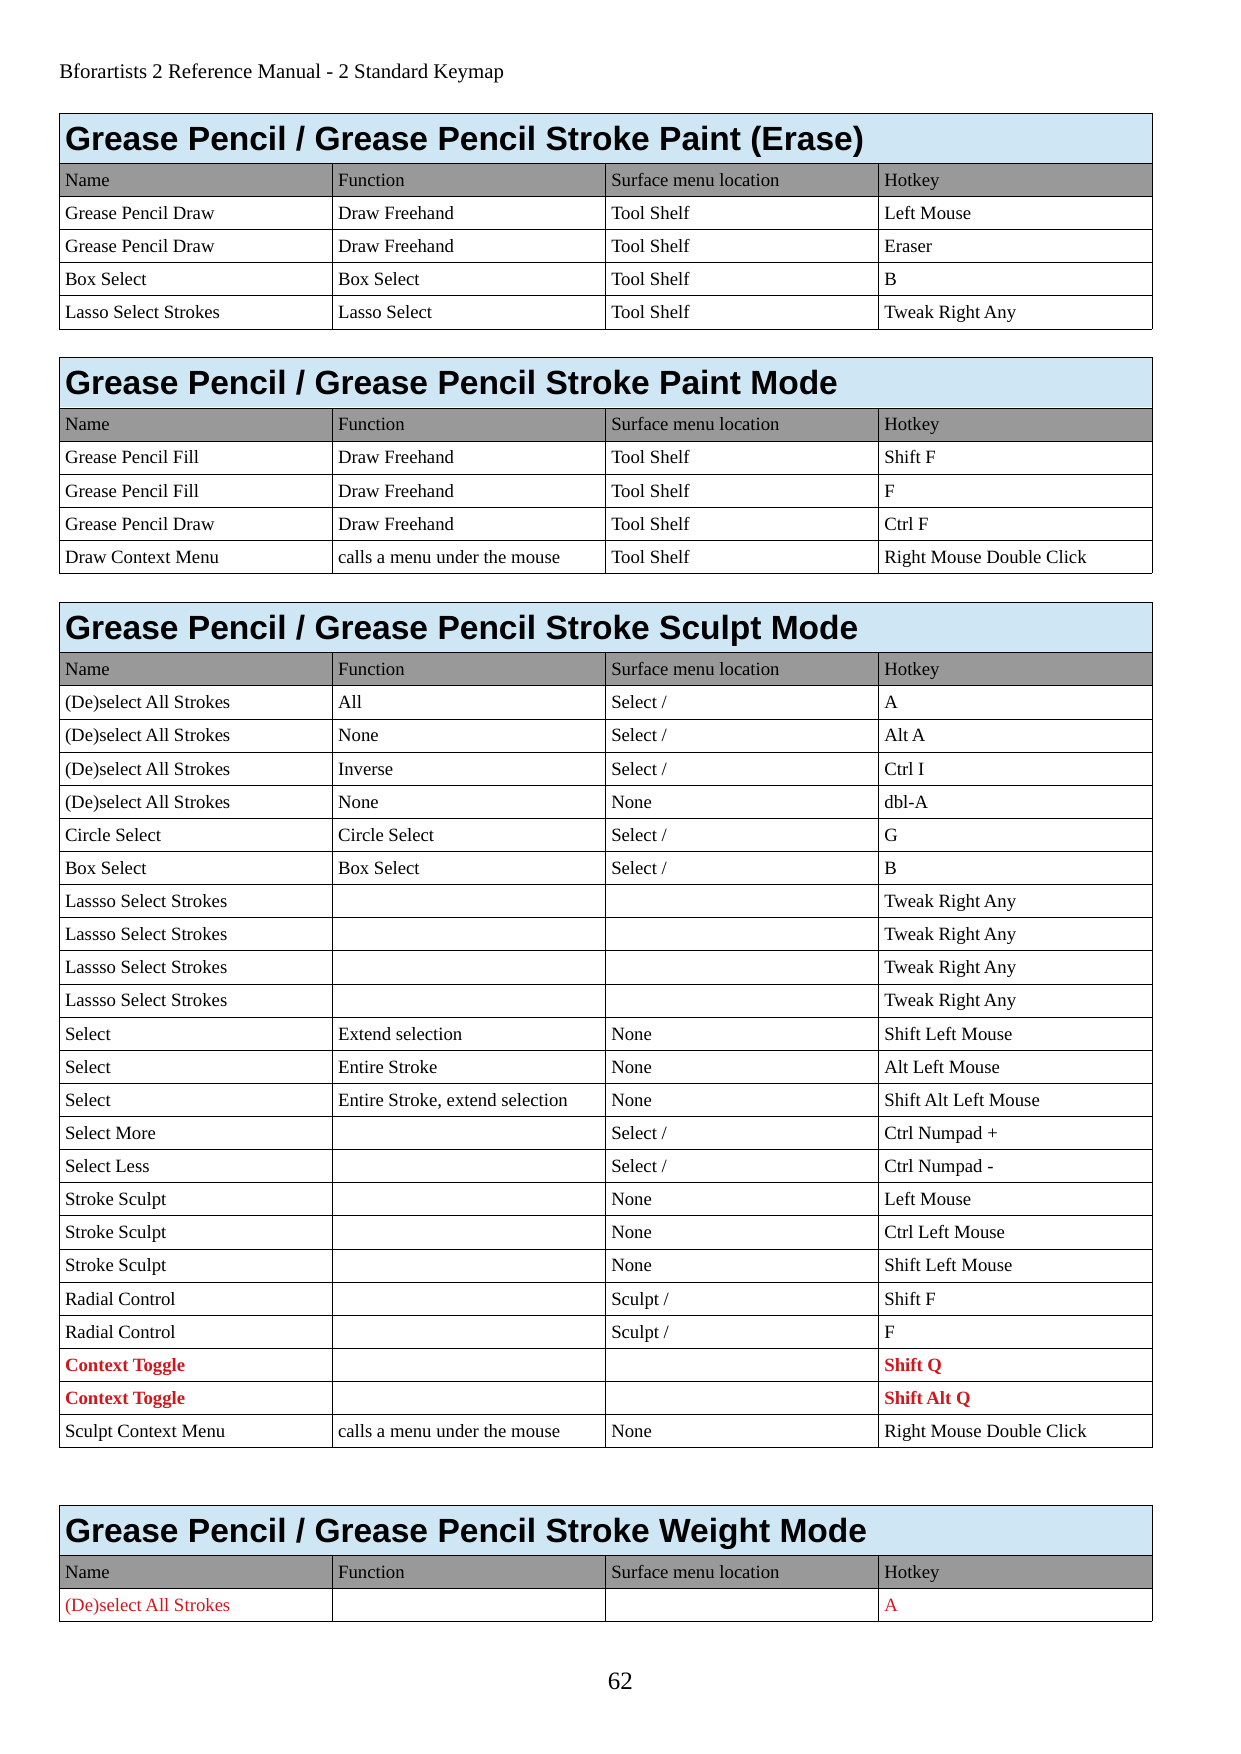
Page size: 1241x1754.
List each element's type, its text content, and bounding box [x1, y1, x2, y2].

table_cell Tool Shelf [606, 197, 878, 229]
table_cell None [606, 1018, 878, 1050]
table_cell B [879, 263, 1152, 295]
table_cell [606, 985, 878, 1017]
table_cell None [606, 1216, 878, 1248]
table_header Grease Pencil / Grease Pencil Stroke Sculpt Mode [60, 603, 1152, 652]
table_cell [606, 918, 878, 950]
table_cell Tool Shelf [606, 475, 878, 507]
table_cell Context Toggle [60, 1382, 332, 1414]
table_cell Right Mouse Double Click [879, 541, 1152, 573]
table_cell Eraser [879, 230, 1152, 262]
table_cell Left Mouse [879, 1183, 1152, 1215]
table_cell Sculpt Context Menu [60, 1415, 332, 1447]
table_cell Surface menu location [606, 409, 878, 441]
table_cell F [879, 1316, 1152, 1348]
table_cell All [333, 686, 605, 718]
table_cell Name [60, 409, 332, 441]
table_cell [333, 1150, 605, 1182]
table_cell Grease Pencil Draw [60, 230, 332, 262]
table_cell Lassso Select Strokes [60, 885, 332, 917]
table_cell Select / [606, 819, 878, 851]
table_cell None [333, 720, 605, 752]
table_cell [333, 951, 605, 983]
table_header Grease Pencil / Grease Pencil Stroke Weight Mode [60, 1506, 1152, 1555]
table_cell Grease Pencil Fill [60, 475, 332, 507]
table_cell Stroke Sculpt [60, 1183, 332, 1215]
table_cell Function [333, 409, 605, 441]
table_cell Context Toggle [60, 1349, 332, 1381]
table_cell Select / [606, 1117, 878, 1149]
table_cell [333, 1349, 605, 1381]
table_cell None [606, 1183, 878, 1215]
table_cell [333, 1283, 605, 1315]
table_cell [606, 951, 878, 983]
table_cell Surface menu location [606, 1556, 878, 1588]
table_cell Select More [60, 1117, 332, 1149]
table_header Grease Pencil / Grease Pencil Stroke Paint (Erase) [60, 114, 1152, 163]
table_cell Sculpt / [606, 1316, 878, 1348]
table_cell Hotkey [879, 1556, 1152, 1588]
table_cell Draw Freehand [333, 197, 605, 229]
table_cell [333, 985, 605, 1017]
table_cell Shift F [879, 1283, 1152, 1315]
table_cell Name [60, 653, 332, 685]
table_cell Draw Context Menu [60, 541, 332, 573]
table_cell None [606, 786, 878, 818]
table_cell [333, 1589, 605, 1621]
table_cell B [879, 852, 1152, 884]
table_cell Draw Freehand [333, 508, 605, 540]
table_cell Select [60, 1084, 332, 1116]
table_cell Tool Shelf [606, 442, 878, 474]
table_cell Surface menu location [606, 164, 878, 196]
table_cell Draw Freehand [333, 230, 605, 262]
table_cell Select [60, 1018, 332, 1050]
table_cell Right Mouse Double Click [879, 1415, 1152, 1447]
table_cell Extend selection [333, 1018, 605, 1050]
table_cell Alt A [879, 720, 1152, 752]
table_cell Draw Freehand [333, 475, 605, 507]
table_cell Hotkey [879, 409, 1152, 441]
table_cell Entire Stroke, extend selection [333, 1084, 605, 1116]
table_cell Select / [606, 720, 878, 752]
table_cell Ctrl Numpad + [879, 1117, 1152, 1149]
table_cell Grease Pencil Draw [60, 197, 332, 229]
table_cell Hotkey [879, 653, 1152, 685]
table_cell Shift Q [879, 1349, 1152, 1381]
table_cell None [606, 1051, 878, 1083]
table_cell Grease Pencil Fill [60, 442, 332, 474]
table_cell (De)select All Strokes [60, 786, 332, 818]
table_cell None [606, 1084, 878, 1116]
table_cell Stroke Sculpt [60, 1250, 332, 1282]
table_cell Sculpt / [606, 1283, 878, 1315]
table_cell Circle Select [60, 819, 332, 851]
table_cell Tweak Right Any [879, 885, 1152, 917]
table_cell Hotkey [879, 164, 1152, 196]
table_cell Ctrl F [879, 508, 1152, 540]
table_cell Shift F [879, 442, 1152, 474]
table_cell Stroke Sculpt [60, 1216, 332, 1248]
table_cell Tweak Right Any [879, 951, 1152, 983]
table_cell Select Less [60, 1150, 332, 1182]
table_cell calls a menu under the mouse [333, 1415, 605, 1447]
table_cell Tweak Right Any [879, 918, 1152, 950]
table_cell Grease Pencil Draw [60, 508, 332, 540]
table_cell Shift Left Mouse [879, 1250, 1152, 1282]
table_cell Ctrl Numpad - [879, 1150, 1152, 1182]
table_cell calls a menu under the mouse [333, 541, 605, 573]
table_header Grease Pencil / Grease Pencil Stroke Paint Mode [60, 358, 1152, 407]
table_cell [606, 1349, 878, 1381]
table_cell (De)select All Strokes [60, 686, 332, 718]
table_cell Lasso Select Strokes [60, 296, 332, 328]
table_cell Surface menu location [606, 653, 878, 685]
table_cell [333, 1216, 605, 1248]
table_cell Lassso Select Strokes [60, 918, 332, 950]
table_cell dbl-A [879, 786, 1152, 818]
table_cell [606, 1589, 878, 1621]
table_cell Tool Shelf [606, 230, 878, 262]
table_cell A [879, 686, 1152, 718]
table_cell F [879, 475, 1152, 507]
table_cell Tool Shelf [606, 508, 878, 540]
table_cell G [879, 819, 1152, 851]
table_cell Entire Stroke [333, 1051, 605, 1083]
table_cell Tweak Right Any [879, 296, 1152, 328]
table_cell (De)select All Strokes [60, 720, 332, 752]
table_cell [333, 1316, 605, 1348]
table_cell Inverse [333, 753, 605, 785]
table_cell Left Mouse [879, 197, 1152, 229]
table_cell Alt Left Mouse [879, 1051, 1152, 1083]
table_cell Box Select [60, 852, 332, 884]
table_cell Function [333, 653, 605, 685]
table_cell Function [333, 1556, 605, 1588]
table_cell Box Select [60, 263, 332, 295]
table_cell Ctrl I [879, 753, 1152, 785]
table_cell [333, 1183, 605, 1215]
table_cell Lassso Select Strokes [60, 951, 332, 983]
table_cell None [333, 786, 605, 818]
table_cell Tweak Right Any [879, 985, 1152, 1017]
table_cell (De)select All Strokes [60, 753, 332, 785]
table_cell Tool Shelf [606, 263, 878, 295]
table_cell (De)select All Strokes [60, 1589, 332, 1621]
table_cell [606, 1382, 878, 1414]
table_cell [333, 885, 605, 917]
table_cell Ctrl Left Mouse [879, 1216, 1152, 1248]
table_cell A [879, 1589, 1152, 1621]
table_cell Select / [606, 686, 878, 718]
table_cell Circle Select [333, 819, 605, 851]
table_cell Lassso Select Strokes [60, 985, 332, 1017]
table_cell [333, 1250, 605, 1282]
table_cell Name [60, 1556, 332, 1588]
table_cell Shift Alt Left Mouse [879, 1084, 1152, 1116]
table_cell None [606, 1250, 878, 1282]
table_cell Select / [606, 852, 878, 884]
table_cell Tool Shelf [606, 296, 878, 328]
table_cell Radial Control [60, 1316, 332, 1348]
table_cell Draw Freehand [333, 442, 605, 474]
table_cell [333, 918, 605, 950]
table_cell Shift Alt Q [879, 1382, 1152, 1414]
table_cell Lasso Select [333, 296, 605, 328]
table_cell Radial Control [60, 1283, 332, 1315]
table_cell [333, 1382, 605, 1414]
table_cell Tool Shelf [606, 541, 878, 573]
table_cell Box Select [333, 852, 605, 884]
table_cell Name [60, 164, 332, 196]
table_cell Function [333, 164, 605, 196]
table_cell Shift Left Mouse [879, 1018, 1152, 1050]
table_cell [606, 885, 878, 917]
table_cell Select [60, 1051, 332, 1083]
table_cell Select / [606, 1150, 878, 1182]
table_cell None [606, 1415, 878, 1447]
table_cell Box Select [333, 263, 605, 295]
table_cell [333, 1117, 605, 1149]
table_cell Select / [606, 753, 878, 785]
